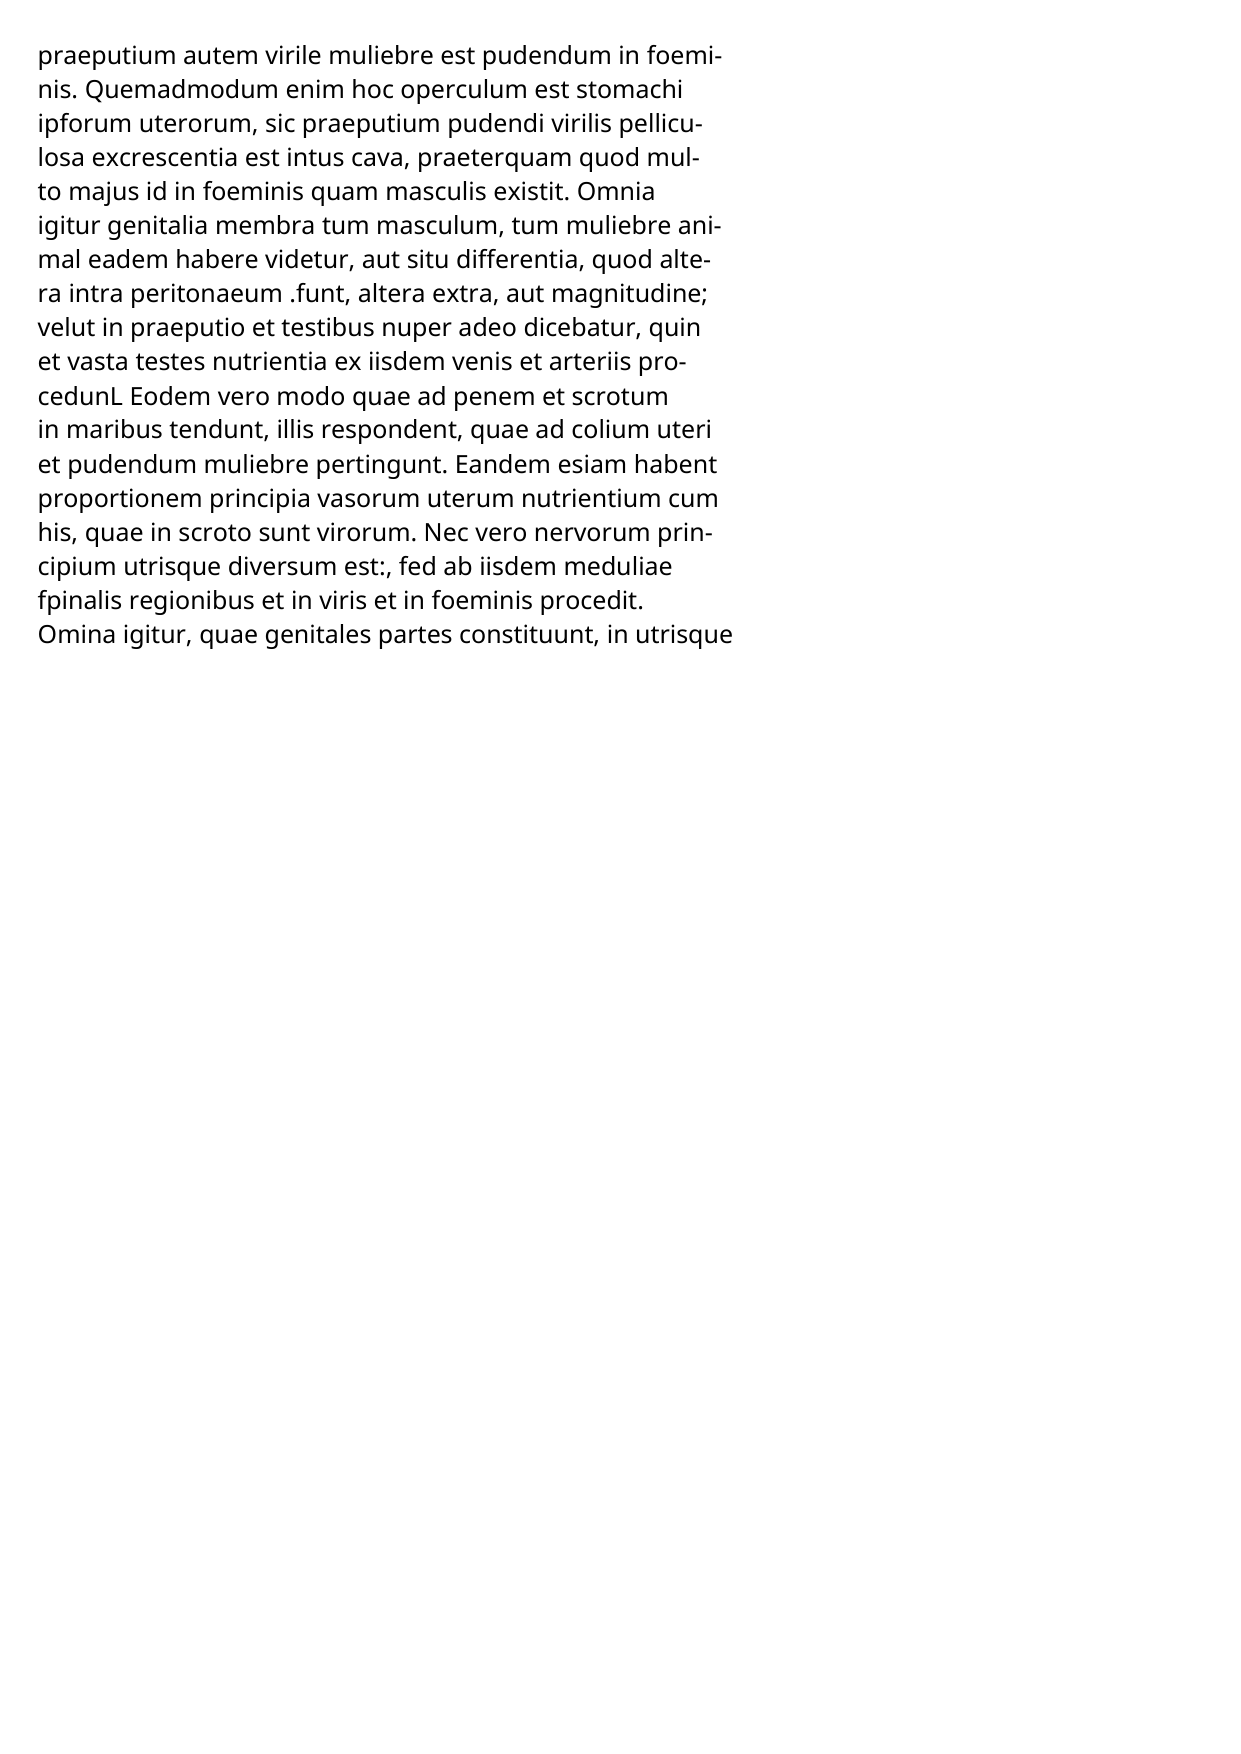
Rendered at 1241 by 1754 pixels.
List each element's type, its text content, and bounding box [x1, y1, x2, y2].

text praeputium autem virile muliebre est pudendum in foemi- nis. Quemadmodum enim hoc operculum est stomachi ipforum uterorum, sic praeputium pudendi virilis pellicu- losa excrescentia est intus cava, praeterquam quod mul- to majus id in foeminis quam masculis existit. Omnia igitur genitalia membra tum masculum, tum muliebre ani- mal eadem habere videtur, aut situ differentia, quod alte- ra intra peritonaeum .funt, altera extra, aut magnitudine; velut in praeputio et testibus nuper adeo dicebatur, quin et vasta testes nutrientia ex iisdem venis et arteriis pro- cedunL Eodem vero modo quae ad penem et scrotum in maribus tendunt, illis respondent, quae ad colium uteri et pudendum muliebre pertingunt. Eandem esiam habent proportionem principia vasorum uterum nutrientium cum his, quae in scroto sunt virorum. Nec vero nervorum prin- cipium utrisque diversum est:, fed ab iisdem meduliae fpinalis regionibus et in viris et in foeminis procedit. Omina igitur, quae genitales partes constituunt, in utrisque [37, 37, 1203, 651]
